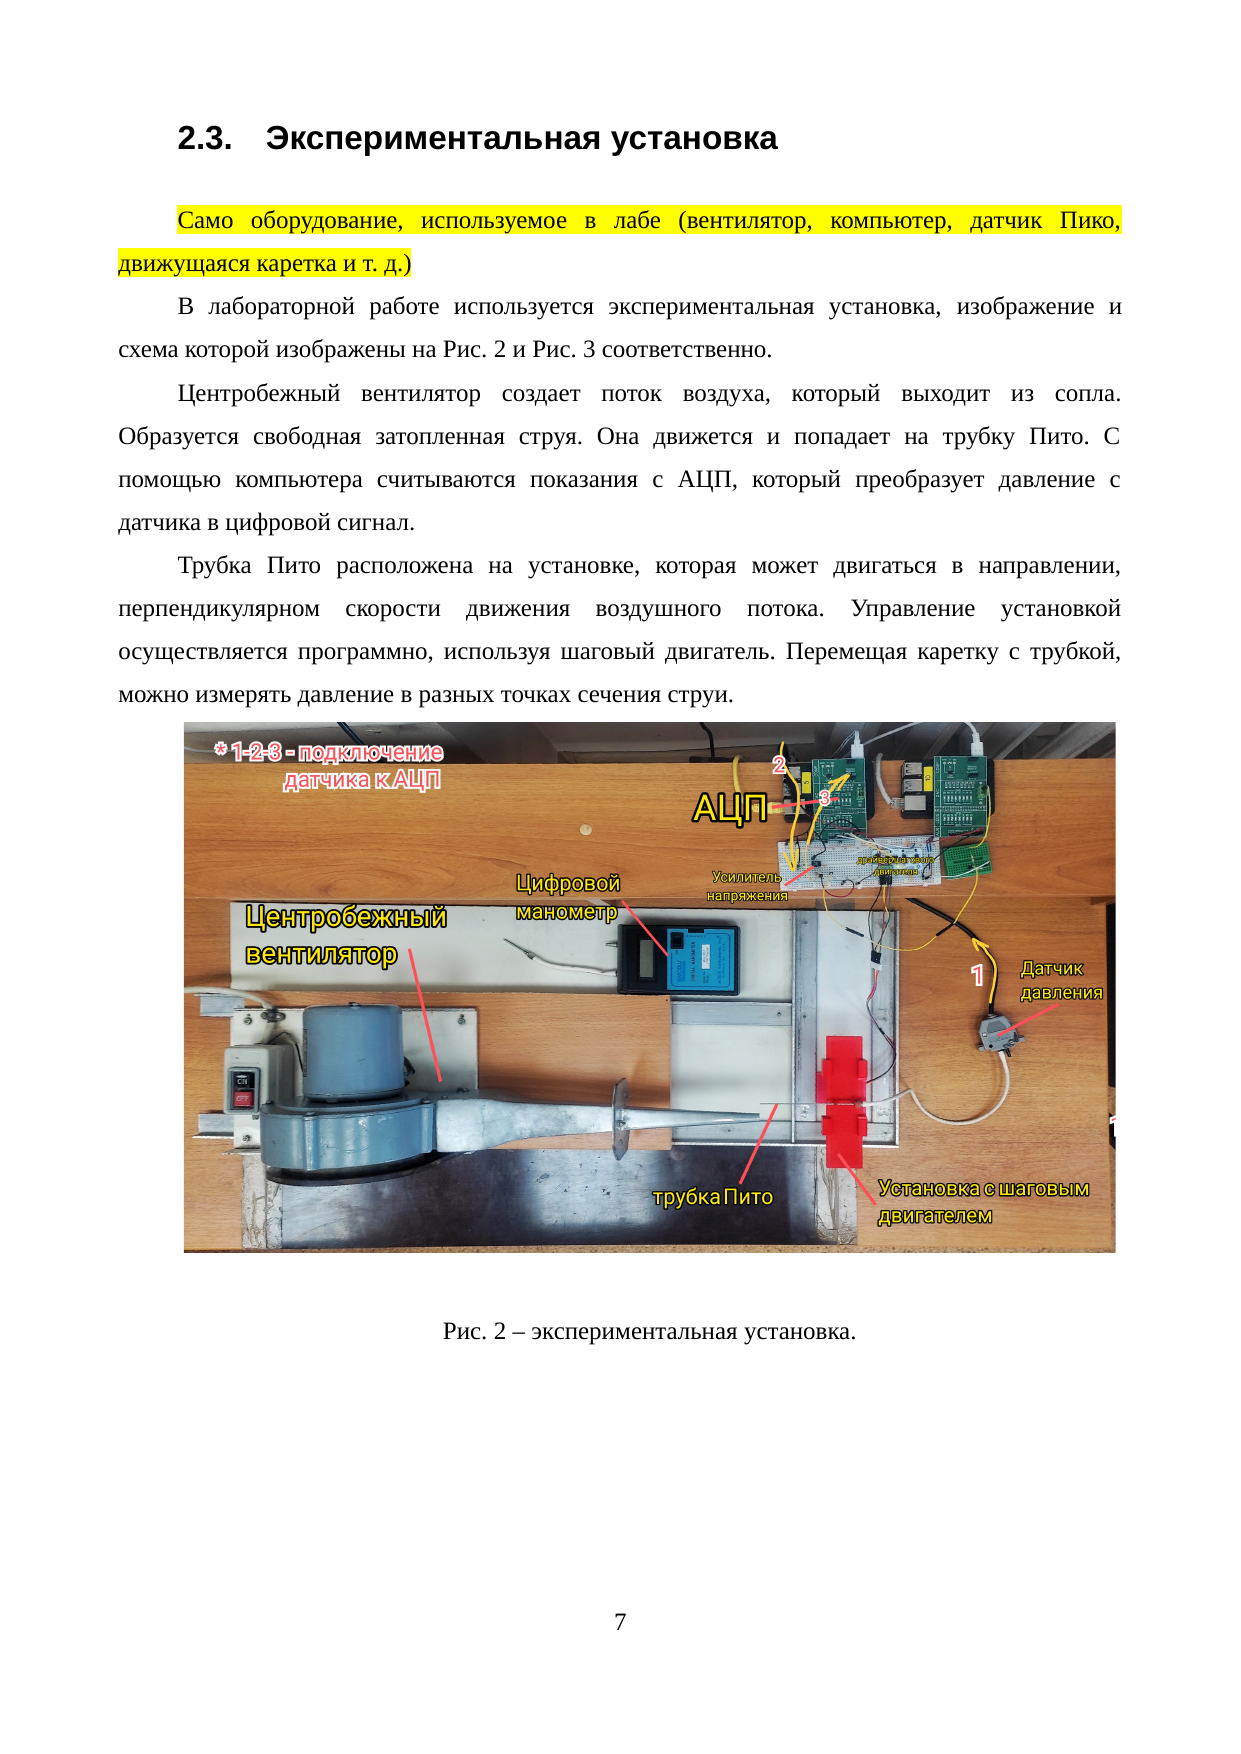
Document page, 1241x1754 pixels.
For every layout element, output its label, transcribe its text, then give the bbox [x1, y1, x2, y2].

text Трубка Пито расположена на установке, которая может двигаться в направлении, перпендикулярном скорости движения воздушного потока. Управление установкой осуществляется программно, используя шаговый двигатель. Перемещая каретку с трубкой, можно измерять давление в разных точках сечения струи. [118, 550, 1122, 708]
subtitle Экспериментальная установка [118, 118, 1122, 157]
picture [183, 722, 1116, 1253]
text Само оборудование, используемое в лабе (вентилятор, компьютер, датчик Пико, движущаяся каретка и т. д.) [118, 205, 1122, 277]
text Рис. 2 – экспериментальная установка. [118, 1316, 1122, 1345]
text Центробежный вентилятор создает поток воздуха, который выходит из сопла. Образуется свободная затопленная струя. Она движется и попадает на трубку Пито. С помощью компьютера считываются показания с АЦП, который преобразует давление с датчика в цифровой сигнал. [118, 378, 1122, 536]
text В лабораторной работе используется экспериментальная установка, изображение и схема которой изображены на Рис. 2 и Рис. 3 соответственно. [118, 291, 1122, 363]
